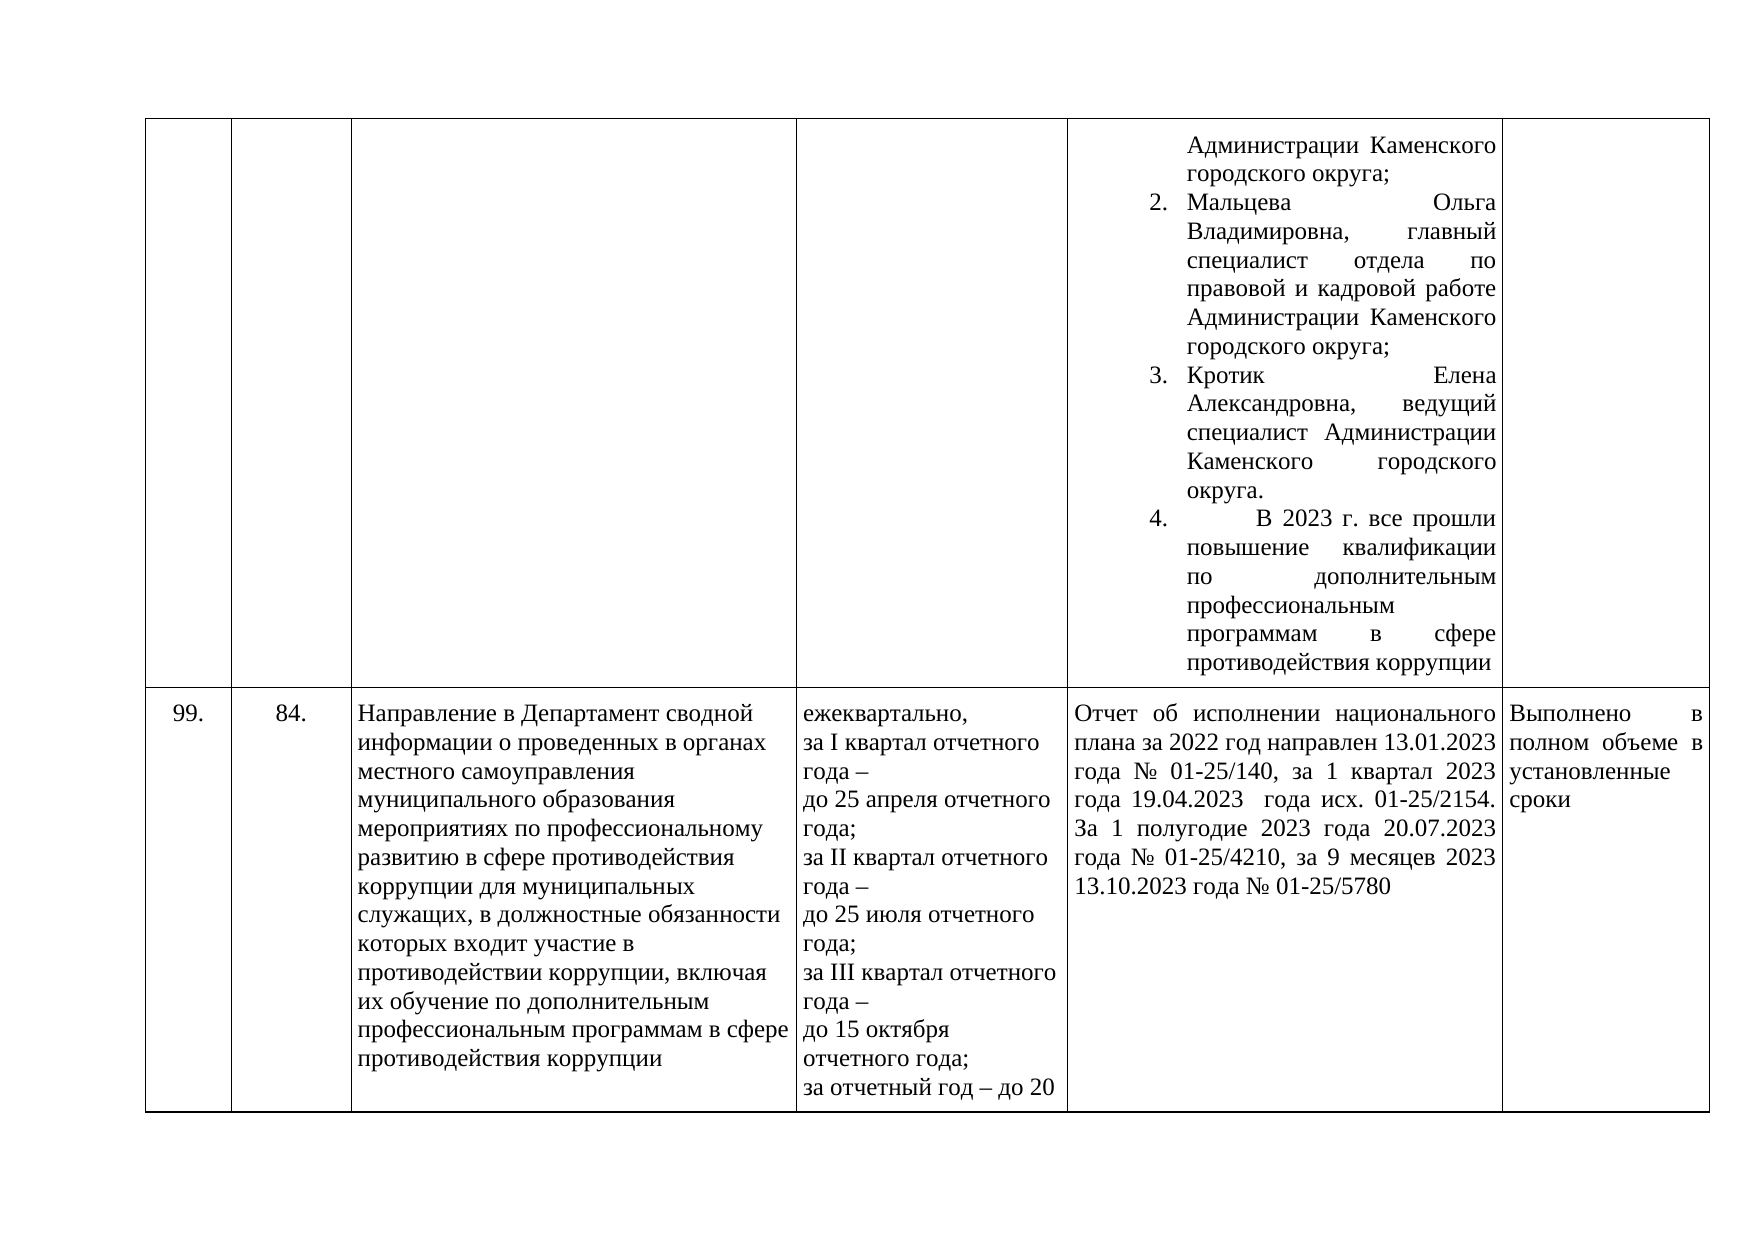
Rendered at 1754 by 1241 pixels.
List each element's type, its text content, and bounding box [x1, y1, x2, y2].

table_cell [1710, 687, 1724, 1111]
table_cell Направление в Департамент сводной информации о проведенных в органах местного самоуправления муниципального образования мероприятиях по профессиональному развитию в сфере противодействия коррупции для муниципальных служащих, в должностные обязанности которых входит участие в противодействии коррупции, включая их обучение по дополнительным профессиональным программам в сфере противодействия коррупции [352, 688, 796, 1111]
table_cell 84. [232, 688, 351, 1111]
table_cell Отчет об исполнении национального плана за 2022 год направлен 13.01.2023 года № 01-25/140, за 1 квартал 2023 года 19.04.2023 года исх. 01-25/2154. За 1 полугодие 2023 года 20.07.2023 года № 01-25/4210, за 9 месяцев 2023 13.10.2023 года № 01-25/5780 [1068, 688, 1502, 1111]
table_cell [352, 119, 796, 687]
table_cell ежеквартально, за I квартал отчетного года – до 25 апреля отчетного года; за II квартал отчетного года – до 25 июля отчетного года; за III квартал отчетного года – до 15 октября отчетного года; за отчетный год – до 20 [797, 688, 1067, 1111]
table_cell [146, 119, 231, 687]
table_cell [1710, 118, 1724, 687]
table_cell [1503, 119, 1709, 687]
table_cell [797, 119, 1067, 687]
table_cell [232, 119, 351, 687]
table_cell 99. [146, 688, 231, 1111]
table_cell Администрации Каменского городского округа; Мальцева Ольга Владимировна, главный специалист отдела по правовой и кадровой работе Администрации Каменского городского округа; Кротик Елена Александровна, ведущий специалист Администрации Каменского городского округа. В 2023 г. все прошли повышение квалификации по дополнительным профессиональным программам в сфере противодействия коррупции [1068, 119, 1502, 687]
table_cell Выполнено в полном объеме в установленные сроки [1503, 688, 1709, 1111]
